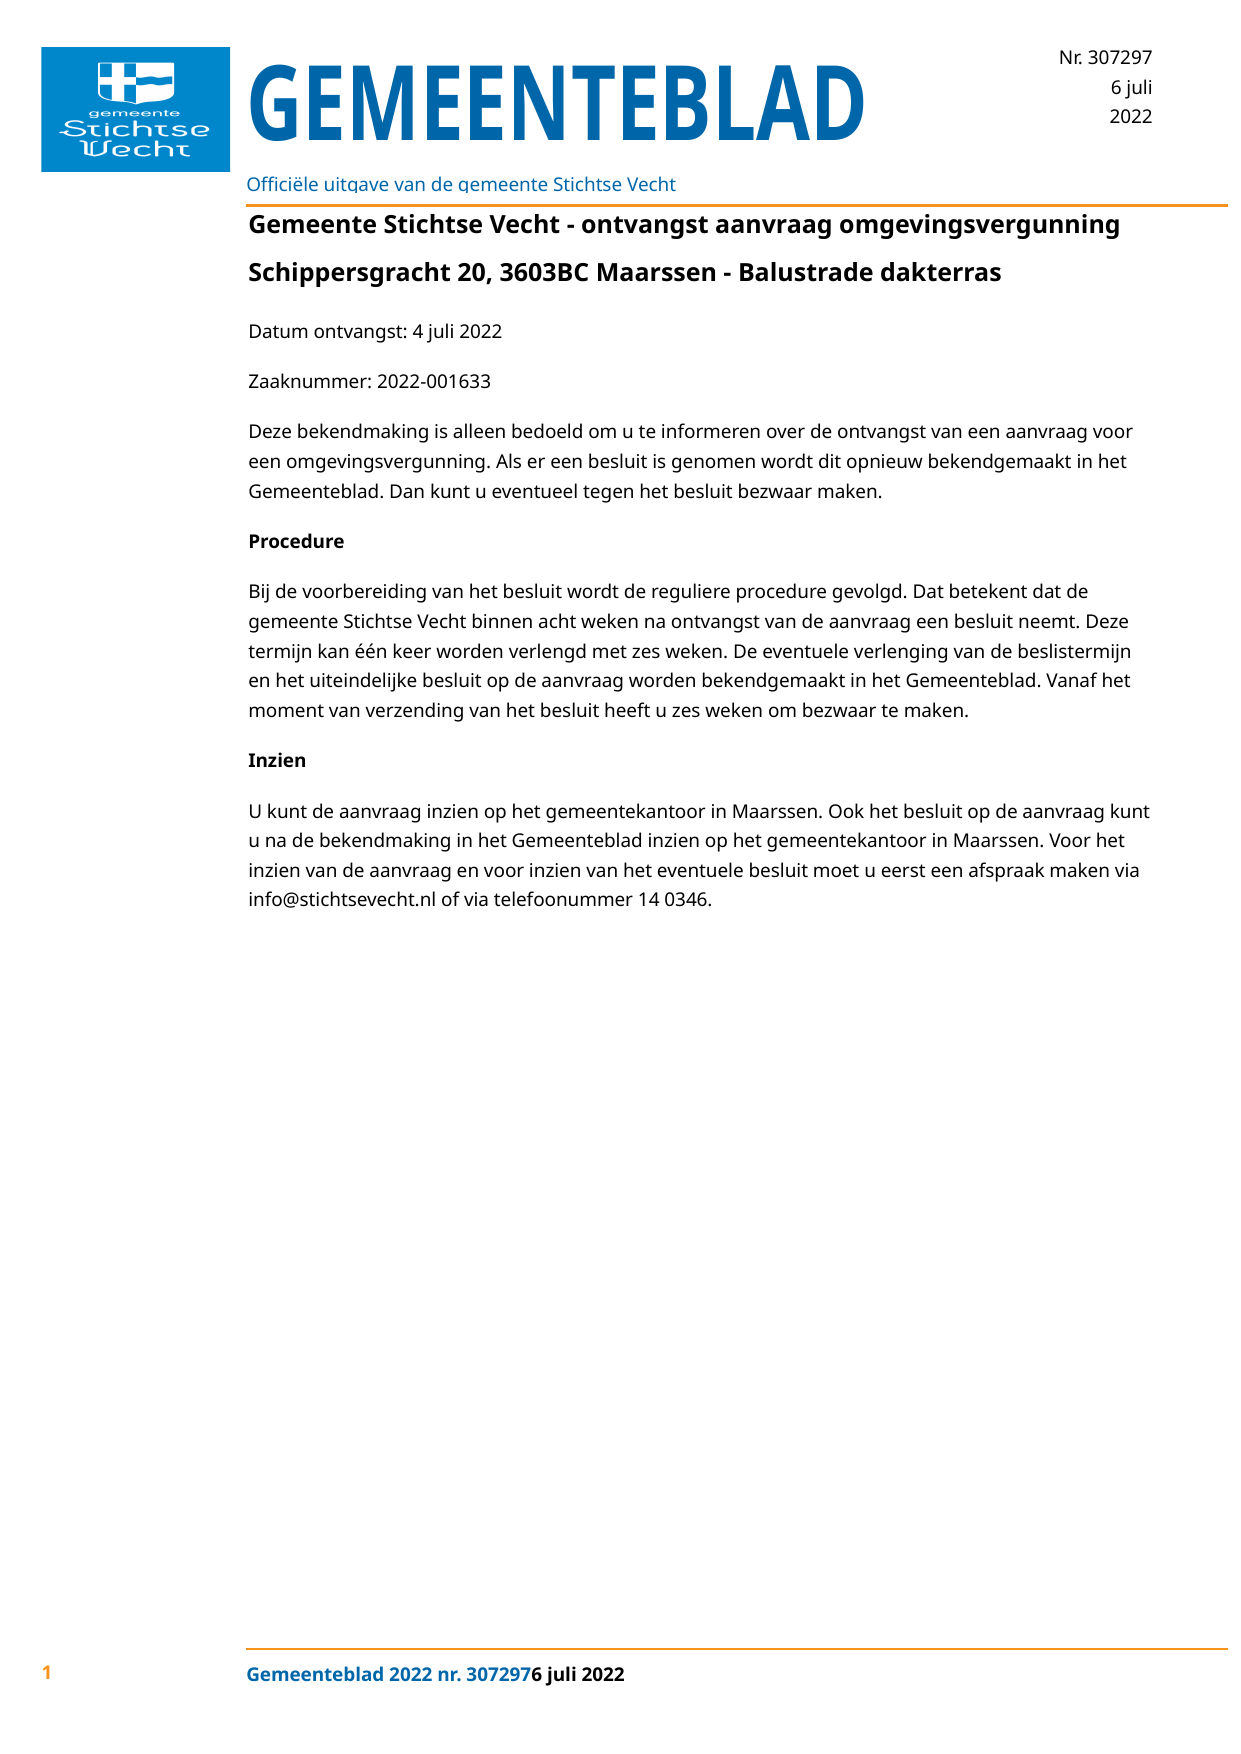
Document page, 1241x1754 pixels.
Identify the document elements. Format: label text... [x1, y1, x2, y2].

text Deze bekendmaking is alleen bedoeld om u te informeren over de ontvangst van een aanvraag voor een omgevingsvergunning. Als er een besluit is genomen wordt dit opnieuw bekendgemaakt in het Gemeenteblad. Dan kunt u eventueel tegen het besluit bezwaar maken. [248, 419, 1152, 504]
text Inzien [248, 747, 1152, 773]
text Zaaknummer: 2022-001633 [248, 368, 1152, 394]
text Gemeente Stichtse Vecht - ontvangst aanvraag omgevingsvergunning Schippersgracht 20, 3603BC Maarssen - Balustrade dakterras [248, 207, 1152, 288]
picture [137, 63, 174, 103]
picture [99, 63, 135, 101]
text Bij de voorbereiding van het besluit wordt de reguliere procedure gevolgd. Dat betekent dat de gemeente Stichtse Vecht binnen acht weken na ontvangst van de aanvraag een besluit neemt. Deze termijn kan één keer worden verlengd met zes weken. De eventuele verlenging van de beslistermijn en het uiteindelijke besluit op de aanvraag worden bekendgemaakt in het Gemeenteblad. Vanaf het moment van verzending van het besluit heeft u zes weken om bezwaar te maken. [248, 579, 1152, 723]
text Datum ontvangst: 4 juli 2022 [248, 318, 1152, 344]
text Procedure [248, 528, 1152, 554]
text U kunt de aanvraag inzien op het gemeentekantoor in Maarssen. Ook het besluit op de aanvraag kunt u na de bekendmaking in het Gemeenteblad inzien op het gemeentekantoor in Maarssen. Voor het inzien van de aanvraag en voor inzien van het eventuele besluit moet u eerst een afspraak maken via info@stichtsevecht.nl of via telefoonummer 14 0346. [248, 798, 1152, 912]
